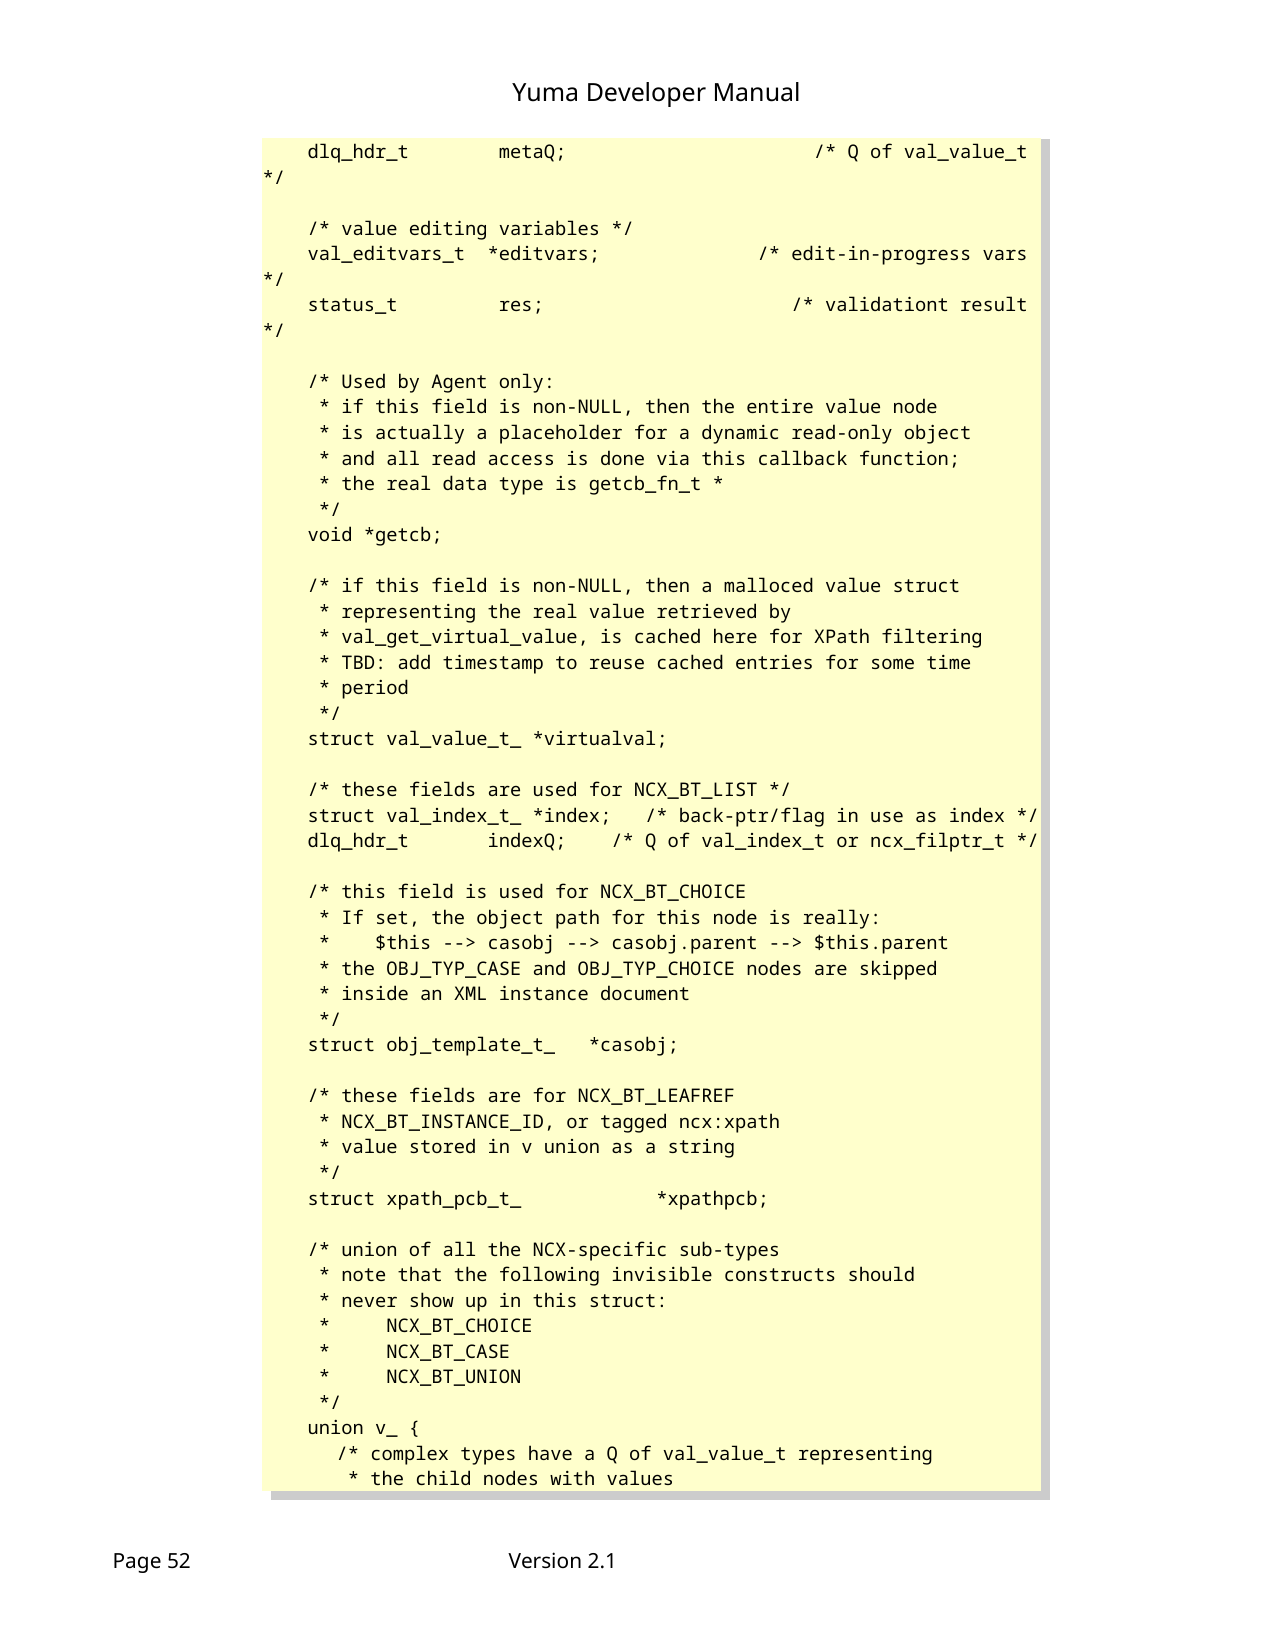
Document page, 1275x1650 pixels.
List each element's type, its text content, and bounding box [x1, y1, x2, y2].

text * NCX_BT_CHOICE [262, 1312, 1041, 1338]
text /* complex types have a Q of val_value_t representing [262, 1440, 1041, 1466]
text * period [262, 674, 1041, 700]
text * NCX_BT_CASE [262, 1338, 1041, 1363]
text /* these fields are used for NCX_BT_LIST */ [262, 777, 1041, 802]
text /* value editing variables */ [262, 215, 1041, 241]
text union v_ { [262, 1414, 1041, 1440]
text * the child nodes with values [262, 1466, 1041, 1491]
text * $this --> casobj --> casobj.parent --> $this.parent [262, 930, 1041, 955]
text struct obj_template_t_ *casobj; [262, 1032, 1041, 1057]
text status_t res; /* validationt result */ [262, 292, 1041, 343]
text * NCX_BT_UNION [262, 1363, 1041, 1389]
text * representing the real value retrieved by [262, 598, 1041, 623]
text * note that the following invisible constructs should [262, 1261, 1041, 1287]
text /* this field is used for NCX_BT_CHOICE [262, 879, 1041, 904]
text * val_get_virtual_value, is cached here for XPath filtering [262, 623, 1041, 649]
text */ [262, 1159, 1041, 1185]
text * the OBJ_TYP_CASE and OBJ_TYP_CHOICE nodes are skipped [262, 955, 1041, 981]
text struct val_value_t_ *virtualval; [262, 726, 1041, 751]
text /* these fields are for NCX_BT_LEAFREF [262, 1083, 1041, 1108]
text * TBD: add timestamp to reuse cached entries for some time [262, 649, 1041, 674]
text */ [262, 496, 1041, 521]
text */ [262, 1389, 1041, 1414]
text /* Used by Agent only: [262, 368, 1041, 394]
text * If set, the object path for this node is really: [262, 904, 1041, 930]
text * if this field is non-NULL, then the entire value node [262, 394, 1041, 419]
text /* union of all the NCX-specific sub-types [262, 1236, 1041, 1261]
text * the real data type is getcb_fn_t * [262, 470, 1041, 496]
text * and all read access is done via this callback function; [262, 445, 1041, 470]
text struct xpath_pcb_t_ *xpathpcb; [262, 1185, 1041, 1210]
text dlq_hdr_t indexQ; /* Q of val_index_t or ncx_filptr_t */ [262, 828, 1041, 853]
text val_editvars_t *editvars; /* edit-in-progress vars */ [262, 241, 1041, 292]
text * never show up in this struct: [262, 1287, 1041, 1312]
text * NCX_BT_INSTANCE_ID, or tagged ncx:xpath [262, 1108, 1041, 1134]
text * is actually a placeholder for a dynamic read-only object [262, 419, 1041, 445]
text void *getcb; [262, 521, 1041, 547]
text * value stored in v union as a string [262, 1134, 1041, 1159]
text * inside an XML instance document [262, 981, 1041, 1006]
text /* if this field is non-NULL, then a malloced value struct [262, 572, 1041, 598]
text */ [262, 1006, 1041, 1032]
text dlq_hdr_t metaQ; /* Q of val_value_t */ [262, 138, 1041, 189]
text struct val_index_t_ *index; /* back-ptr/flag in use as index */ [262, 802, 1041, 828]
text */ [262, 700, 1041, 726]
